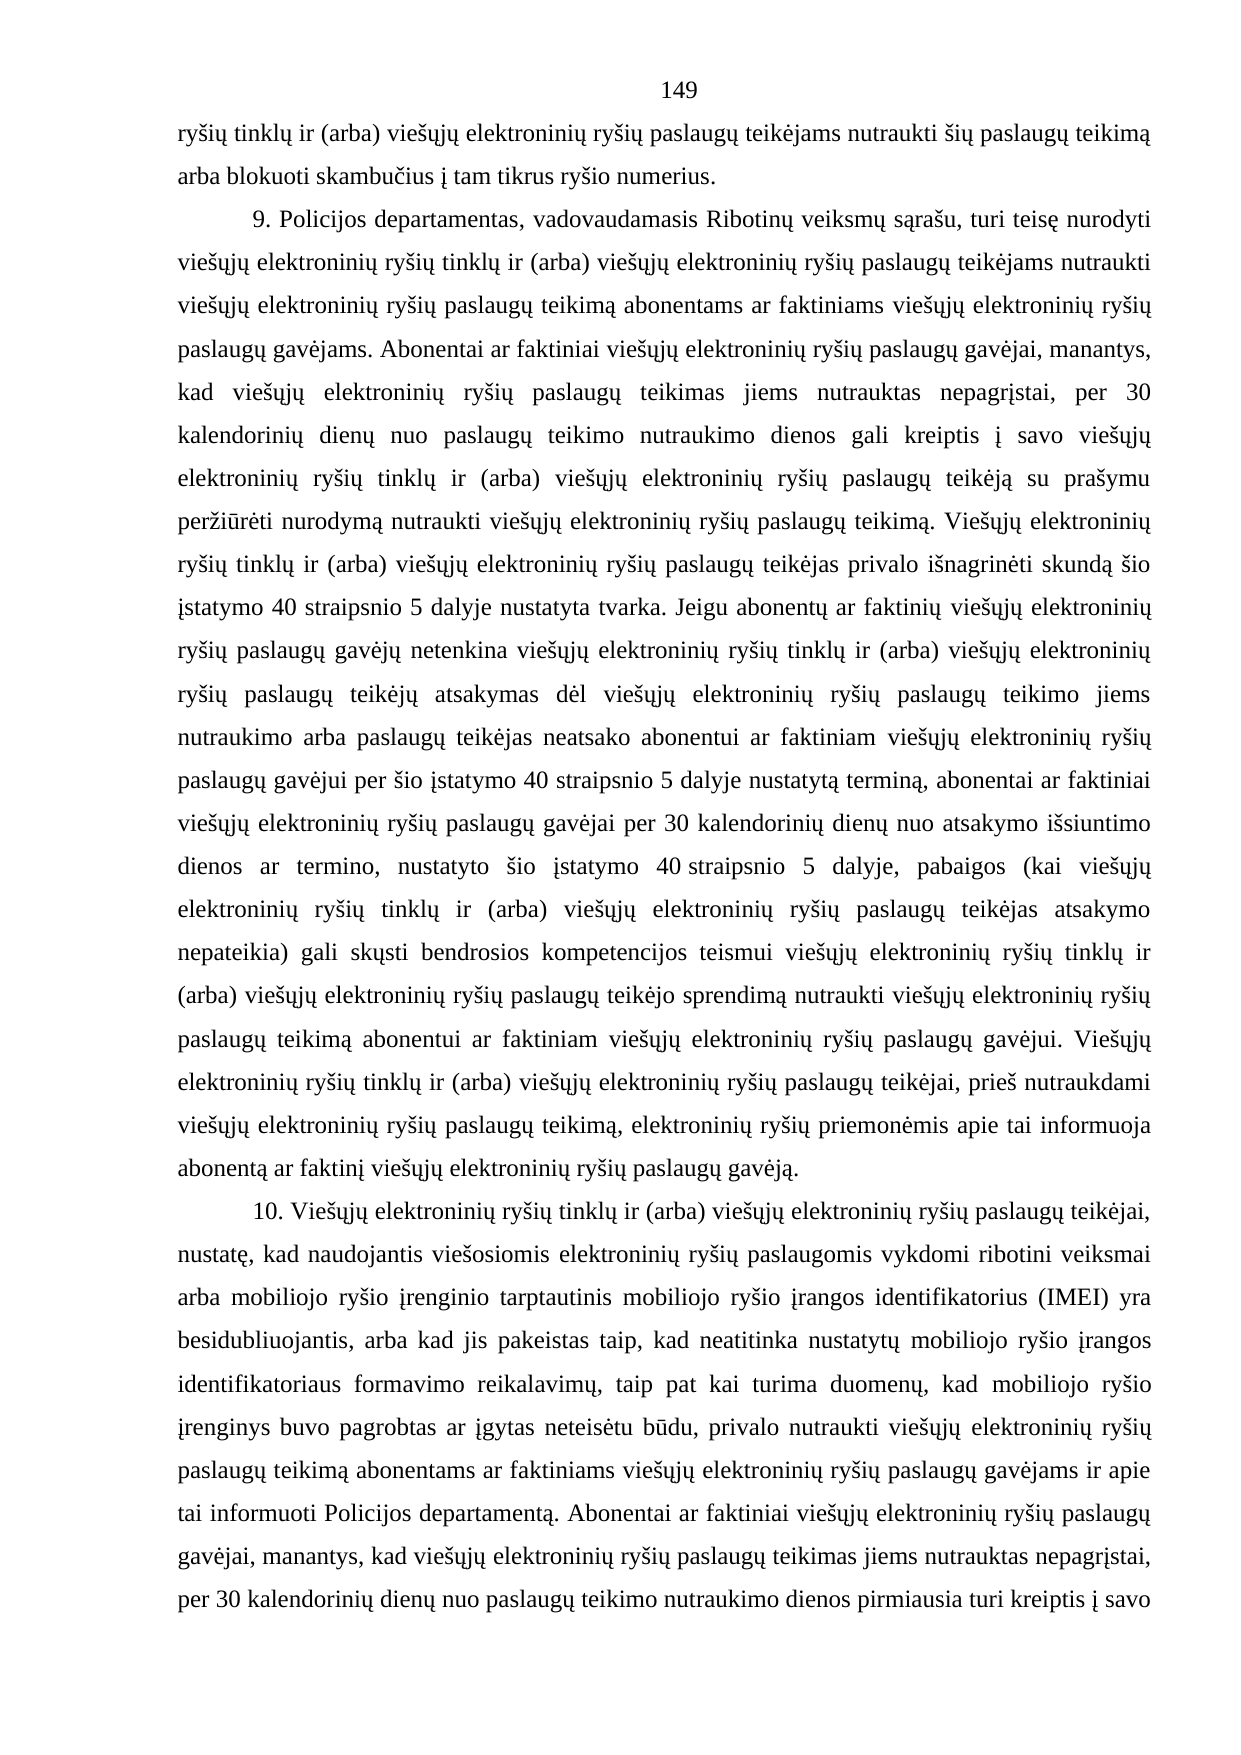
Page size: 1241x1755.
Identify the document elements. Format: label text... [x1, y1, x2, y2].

text ryšių tinklų ir (arba) viešųjų elektroninių ryšių paslaugų teikėjams nutraukti šių paslaugų teikimą arba blokuoti skambučius į tam tikrus ryšio numerius. [177, 118, 1152, 190]
text 9. Policijos departamentas, vadovaudamasis Ribotinų veiksmų sąrašu, turi teisę nurodyti viešųjų elektroninių ryšių tinklų ir (arba) viešųjų elektroninių ryšių paslaugų teikėjams nutraukti viešųjų elektroninių ryšių paslaugų teikimą abonentams ar faktiniams viešųjų elektroninių ryšių paslaugų gavėjams. Abonentai ar faktiniai viešųjų elektroninių ryšių paslaugų gavėjai, manantys, kad viešųjų elektroninių ryšių paslaugų teikimas jiems nutrauktas nepagrįstai, per 30 kalendorinių dienų nuo paslaugų teikimo nutraukimo dienos gali kreiptis į savo viešųjų elektroninių ryšių tinklų ir (arba) viešųjų elektroninių ryšių paslaugų teikėją su prašymu peržiūrėti nurodymą nutraukti viešųjų elektroninių ryšių paslaugų teikimą. Viešųjų elektroninių ryšių tinklų ir (arba) viešųjų elektroninių ryšių paslaugų teikėjas privalo išnagrinėti skundą šio įstatymo 40 straipsnio 5 dalyje nustatyta tvarka. Jeigu abonentų ar faktinių viešųjų elektroninių ryšių paslaugų gavėjų netenkina viešųjų elektroninių ryšių tinklų ir (arba) viešųjų elektroninių ryšių paslaugų teikėjų atsakymas dėl viešųjų elektroninių ryšių paslaugų teikimo jiems nutraukimo arba paslaugų teikėjas neatsako abonentui ar faktiniam viešųjų elektroninių ryšių paslaugų gavėjui per šio įstatymo 40 straipsnio 5 dalyje nustatytą terminą, abonentai ar faktiniai viešųjų elektroninių ryšių paslaugų gavėjai per 30 kalendorinių dienų nuo atsakymo išsiuntimo dienos ar termino, nustatyto šio įstatymo 40 straipsnio 5 dalyje, pabaigos (kai viešųjų elektroninių ryšių tinklų ir (arba) viešųjų elektroninių ryšių paslaugų teikėjas atsakymo nepateikia) gali skųsti bendrosios kompetencijos teismui viešųjų elektroninių ryšių tinklų ir (arba) viešųjų elektroninių ryšių paslaugų teikėjo sprendimą nutraukti viešųjų elektroninių ryšių paslaugų teikimą abonentui ar faktiniam viešųjų elektroninių ryšių paslaugų gavėjui. Viešųjų elektroninių ryšių tinklų ir (arba) viešųjų elektroninių ryšių paslaugų teikėjai, prieš nutraukdami viešųjų elektroninių ryšių paslaugų teikimą, elektroninių ryšių priemonėmis apie tai informuoja abonentą ar faktinį viešųjų elektroninių ryšių paslaugų gavėją. [177, 204, 1152, 1182]
text 10. Viešųjų elektroninių ryšių tinklų ir (arba) viešųjų elektroninių ryšių paslaugų teikėjai, nustatę, kad naudojantis viešosiomis elektroninių ryšių paslaugomis vykdomi ribotini veiksmai arba mobiliojo ryšio įrenginio tarptautinis mobiliojo ryšio įrangos identifikatorius (IMEI) yra besidubliuojantis, arba kad jis pakeistas taip, kad neatitinka nustatytų mobiliojo ryšio įrangos identifikatoriaus formavimo reikalavimų, taip pat kai turima duomenų, kad mobiliojo ryšio įrenginys buvo pagrobtas ar įgytas neteisėtu būdu, privalo nutraukti viešųjų elektroninių ryšių paslaugų teikimą abonentams ar faktiniams viešųjų elektroninių ryšių paslaugų gavėjams ir apie tai informuoti Policijos departamentą. Abonentai ar faktiniai viešųjų elektroninių ryšių paslaugų gavėjai, manantys, kad viešųjų elektroninių ryšių paslaugų teikimas jiems nutrauktas nepagrįstai, per 30 kalendorinių dienų nuo paslaugų teikimo nutraukimo dienos pirmiausia turi kreiptis į savo [177, 1196, 1152, 1613]
